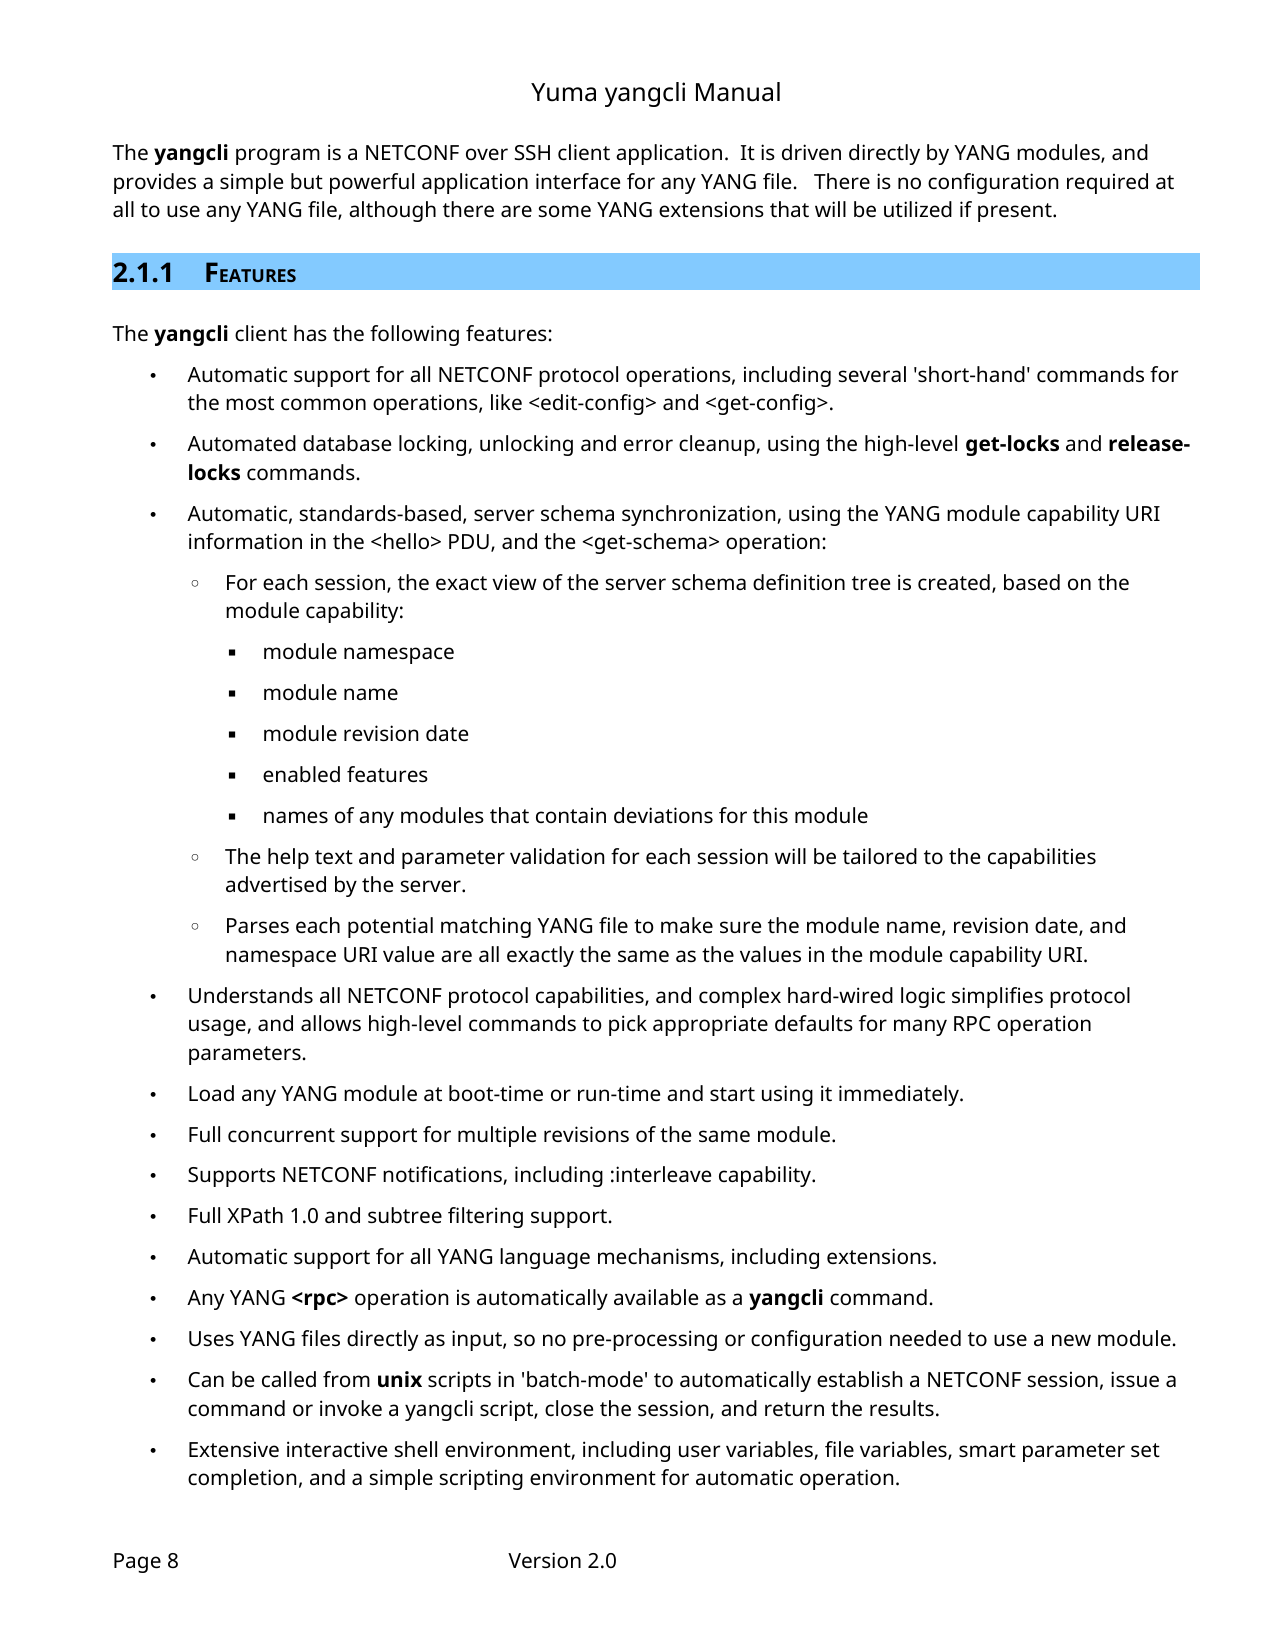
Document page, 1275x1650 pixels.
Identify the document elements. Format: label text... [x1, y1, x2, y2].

list Load any YANG module at boot-time or run-time and start using it immediately. [150, 1079, 1200, 1107]
list module namespace [225, 637, 1200, 666]
list Automatic support for all YANG language mechanisms, including extensions. [150, 1242, 1200, 1271]
list module revision date [225, 719, 1200, 748]
list Understands all NETCONF protocol capabilities, and complex hard-wired logic simplifies protocol usage, and allows high-level commands to pick appropriate defaults for many RPC operation parameters. [150, 981, 1200, 1066]
list Extensive interactive shell environment, including user variables, file variables, smart parameter set completion, and a simple scripting environment for automatic operation. [150, 1435, 1200, 1492]
list Automatic support for all NETCONF protocol operations, including several 'short-hand' commands for the most common operations, like <edit-config> and <get-config>. [150, 360, 1200, 417]
list module name [225, 678, 1200, 707]
text The yangcli program is a NETCONF over SSH client application. It is driven directly by YANG modules, and provides a simple but powerful application interface for any YANG file. There is no configuration required at all to use any YANG file, although there are some YANG extensions that will be utilized if present. [112, 138, 1200, 224]
list Full XPath 1.0 and subtree filtering support. [150, 1202, 1200, 1230]
list names of any modules that contain deviations for this module [225, 801, 1200, 830]
list Automatic, standards-based, server schema synchronization, using the YANG module capability URI information in the <hello> PDU, and the <get-schema> operation: [150, 499, 1200, 556]
list Any YANG <rpc> operation is automatically available as a yangcli command. [150, 1283, 1200, 1312]
subtitle Features [112, 253, 1200, 290]
list Can be called from unix scripts in 'batch-mode' to automatically establish a NETCONF session, issue a command or invoke a yangcli script, close the session, and return the results. [150, 1365, 1200, 1422]
list The help text and parameter validation for each session will be tailored to the capabilities advertised by the server. [187, 842, 1200, 899]
list Full concurrent support for multiple revisions of the same module. [150, 1120, 1200, 1148]
list enabled features [225, 760, 1200, 789]
list Uses YANG files directly as input, so no pre-processing or configuration needed to use a new module. [150, 1324, 1200, 1353]
list Parses each potential matching YANG file to make sure the module name, revision date, and namespace URI value are all exactly the same as the values in the module capability URI. [187, 912, 1200, 968]
list For each session, the exact view of the server schema definition tree is created, based on the module capability: [187, 568, 1200, 625]
text The yangcli client has the following features: [112, 319, 1200, 347]
list Automated database locking, unlocking and error cleanup, using the high-level get-locks and release-locks commands. [150, 429, 1200, 486]
list Supports NETCONF notifications, including :interleave capability. [150, 1161, 1200, 1189]
